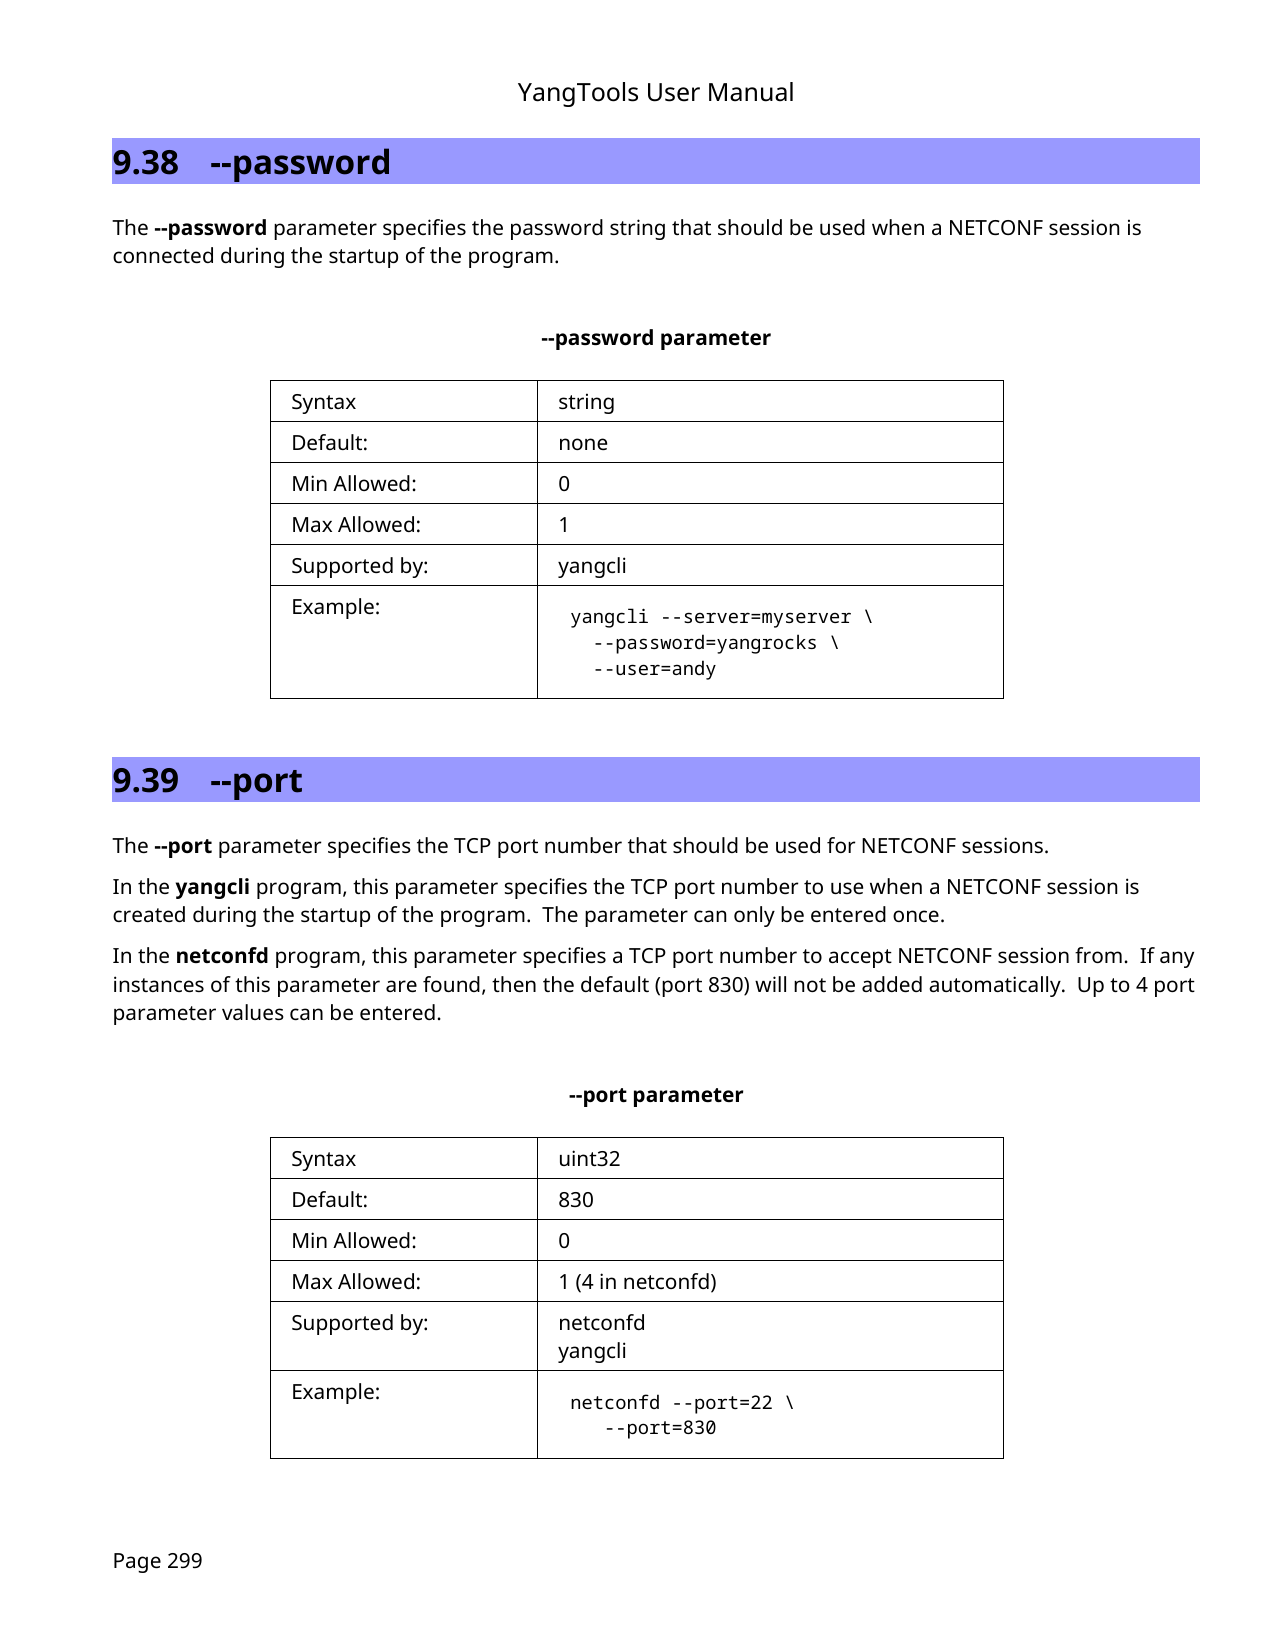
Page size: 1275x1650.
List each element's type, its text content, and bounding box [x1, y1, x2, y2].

table_cell netconfd --port=22 \ --port=830 [538, 1371, 1003, 1458]
subtitle --port [112, 757, 1200, 802]
table_cell none [538, 422, 1003, 462]
text In the yangcli program, this parameter specifies the TCP port number to use when a NETCONF session is created during the startup of the program. The parameter can only be entered once. [112, 872, 1200, 929]
table_cell 0 [538, 1220, 1003, 1260]
table_cell Default: [271, 1179, 537, 1219]
table_cell netconfd yangcli [538, 1302, 1003, 1370]
table_cell yangcli [538, 545, 1003, 585]
table_cell Example: [271, 586, 537, 698]
table_cell Min Allowed: [271, 463, 537, 503]
text The --password parameter specifies the password string that should be used when a NETCONF session is connected during the startup of the program. [112, 213, 1200, 270]
table_header Syntax [271, 1138, 537, 1178]
text The --port parameter specifies the TCP port number that should be used for NETCONF sessions. [112, 831, 1200, 860]
table_header string [538, 381, 1003, 421]
table_cell 830 [538, 1179, 1003, 1219]
table_cell yangcli --server=myserver \ --password=yangrocks \ --user=andy [538, 586, 1003, 698]
table_cell Example: [271, 1371, 537, 1458]
table_cell Default: [271, 422, 537, 462]
table_cell 1 [538, 504, 1003, 544]
subtitle --port parameter [127, 1080, 1185, 1109]
table_header Syntax [271, 381, 537, 421]
table_cell Supported by: [271, 545, 537, 585]
table_cell 0 [538, 463, 1003, 503]
table_cell 1 (4 in netconfd) [538, 1261, 1003, 1301]
table_cell Max Allowed: [271, 1261, 537, 1301]
table_header uint32 [538, 1138, 1003, 1178]
table_cell Max Allowed: [271, 504, 537, 544]
table_cell Min Allowed: [271, 1220, 537, 1260]
text In the netconfd program, this parameter specifies a TCP port number to accept NETCONF session from. If any instances of this parameter are found, then the default (port 830) will not be added automatically. Up to 4 port parameter values can be entered. [112, 942, 1200, 1027]
subtitle --password [112, 138, 1200, 184]
table_cell Supported by: [271, 1302, 537, 1370]
subtitle --password parameter [127, 323, 1185, 352]
